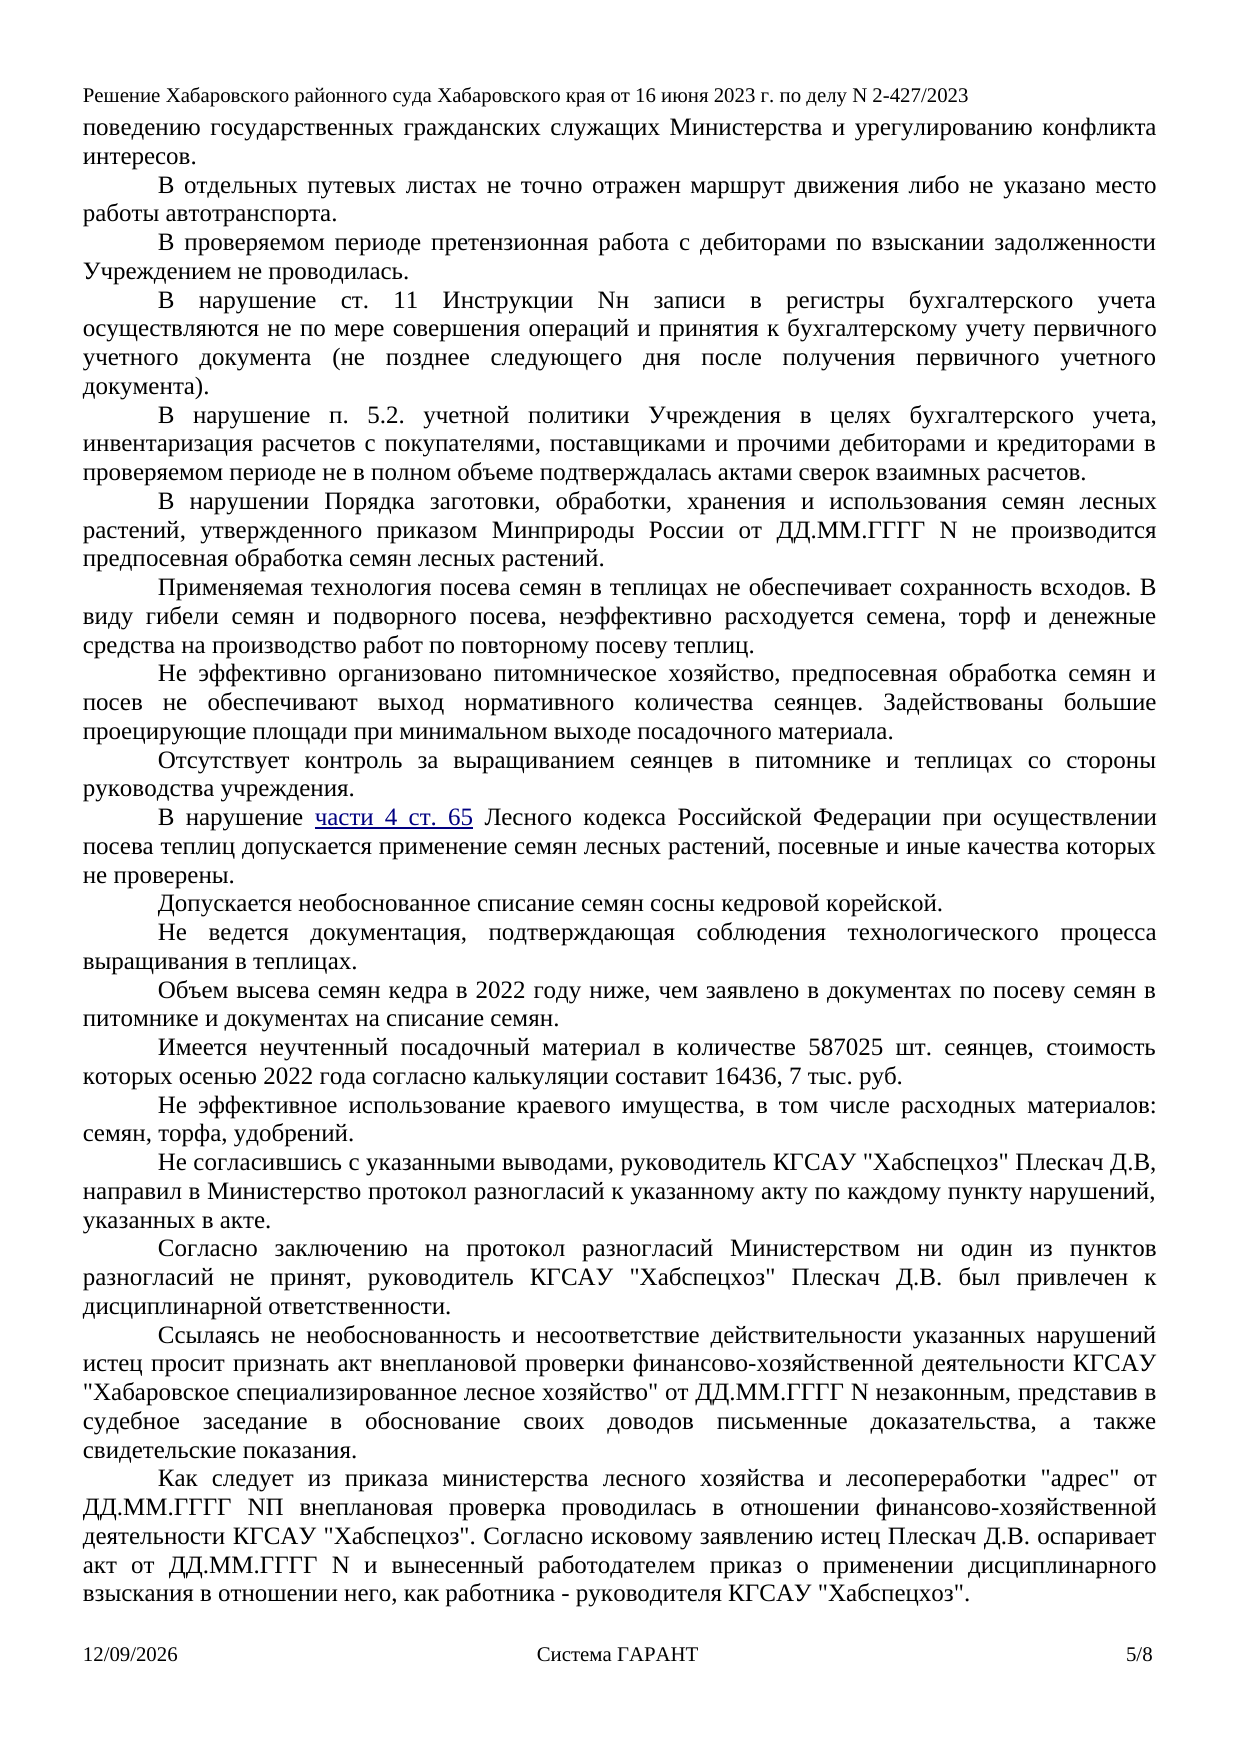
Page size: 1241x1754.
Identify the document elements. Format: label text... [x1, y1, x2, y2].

text поведению государственных гражданских служащих Министерства и урегулированию конфликта интересов. [83, 112, 1157, 170]
text В отдельных путевых листах не точно отражен маршрут движения либо не указано место работы автотранспорта. [83, 170, 1157, 227]
text Согласно заключению на протокол разногласий Министерством ни один из пунктов разногласий не принят, руководитель КГСАУ "Хабспецхоз" Плескач Д.В. был привлечен к дисциплинарной ответственности. [83, 1233, 1157, 1320]
text Имеется неучтенный посадочный материал в количестве 587025 шт. сеянцев, стоимость которых осенью 2022 года согласно калькуляции составит 16436, 7 тыс. руб. [83, 1032, 1157, 1090]
text Объем высева семян кедра в 2022 году ниже, чем заявлено в документах по посеву семян в питомнике и документах на списание семян. [83, 975, 1157, 1032]
text В нарушение ст. 11 Инструкции Nн записи в регистры бухгалтерского учета осуществляются не по мере совершения операций и принятия к бухгалтерскому учету первичного учетного документа (не позднее следующего дня после получения первичного учетного документа). [83, 285, 1157, 400]
text Применяемая технология посева семян в теплицах не обеспечивает сохранность всходов. В виду гибели семян и подворного посева, неэффективно расходуется семена, торф и денежные средства на производство работ по повторному посеву теплиц. [83, 572, 1157, 658]
text Как следует из приказа министерства лесного хозяйства и лесопереработки "адрес" от ДД.ММ.ГГГГ NП внеплановая проверка проводилась в отношении финансово-хозяйственной деятельности КГСАУ "Хабспецхоз". Согласно исковому заявлению истец Плескач Д.В. оспаривает акт от ДД.ММ.ГГГГ N и вынесенный работодателем приказ о применении дисциплинарного взыскания в отношении него, как работника - руководителя КГСАУ "Хабспецхоз". [83, 1463, 1157, 1607]
text В проверяемом периоде претензионная работа с дебиторами по взыскании задолженности Учреждением не проводилась. [83, 227, 1157, 285]
text В нарушении Порядка заготовки, обработки, хранения и использования семян лесных растений, утвержденного приказом Минприроды России от ДД.ММ.ГГГГ N не производится предпосевная обработка семян лесных растений. [83, 486, 1157, 572]
text Отсутствует контроль за выращиванием сеянцев в питомнике и теплицах со стороны руководства учреждения. [83, 745, 1157, 802]
text Не эффективно организовано питомническое хозяйство, предпосевная обработка семян и посев не обеспечивают выход нормативного количества сеянцев. Задействованы большие проецирующие площади при минимальном выходе посадочного материала. [83, 658, 1157, 745]
text В нарушение п. 5.2. учетной политики Учреждения в целях бухгалтерского учета, инвентаризация расчетов с покупателями, поставщиками и прочими дебиторами и кредиторами в проверяемом периоде не в полном объеме подтверждалась актами сверок взаимных расчетов. [83, 400, 1157, 486]
text В нарушение части 4 ст. 65 Лесного кодекса Российской Федерации при осуществлении посева теплиц допускается применение семян лесных растений, посевные и иные качества которых не проверены. [83, 802, 1157, 888]
text Ссылаясь не необоснованность и несоответствие действительности указанных нарушений истец просит признать акт внеплановой проверки финансово-хозяйственной деятельности КГСАУ "Хабаровское специализированное лесное хозяйство" от ДД.ММ.ГГГГ N незаконным, представив в судебное заседание в обоснование своих доводов письменные доказательства, а также свидетельские показания. [83, 1320, 1157, 1463]
text Не согласившись с указанными выводами, руководитель КГСАУ "Хабспецхоз" Плескач Д.В, направил в Министерство протокол разногласий к указанному акту по каждому пункту нарушений, указанных в акте. [83, 1147, 1157, 1233]
text Допускается необоснованное списание семян сосны кедровой корейской. [83, 888, 1157, 917]
text Не эффективное использование краевого имущества, в том числе расходных материалов: семян, торфа, удобрений. [83, 1090, 1157, 1147]
text Не ведется документация, подтверждающая соблюдения технологического процесса выращивания в теплицах. [83, 917, 1157, 975]
